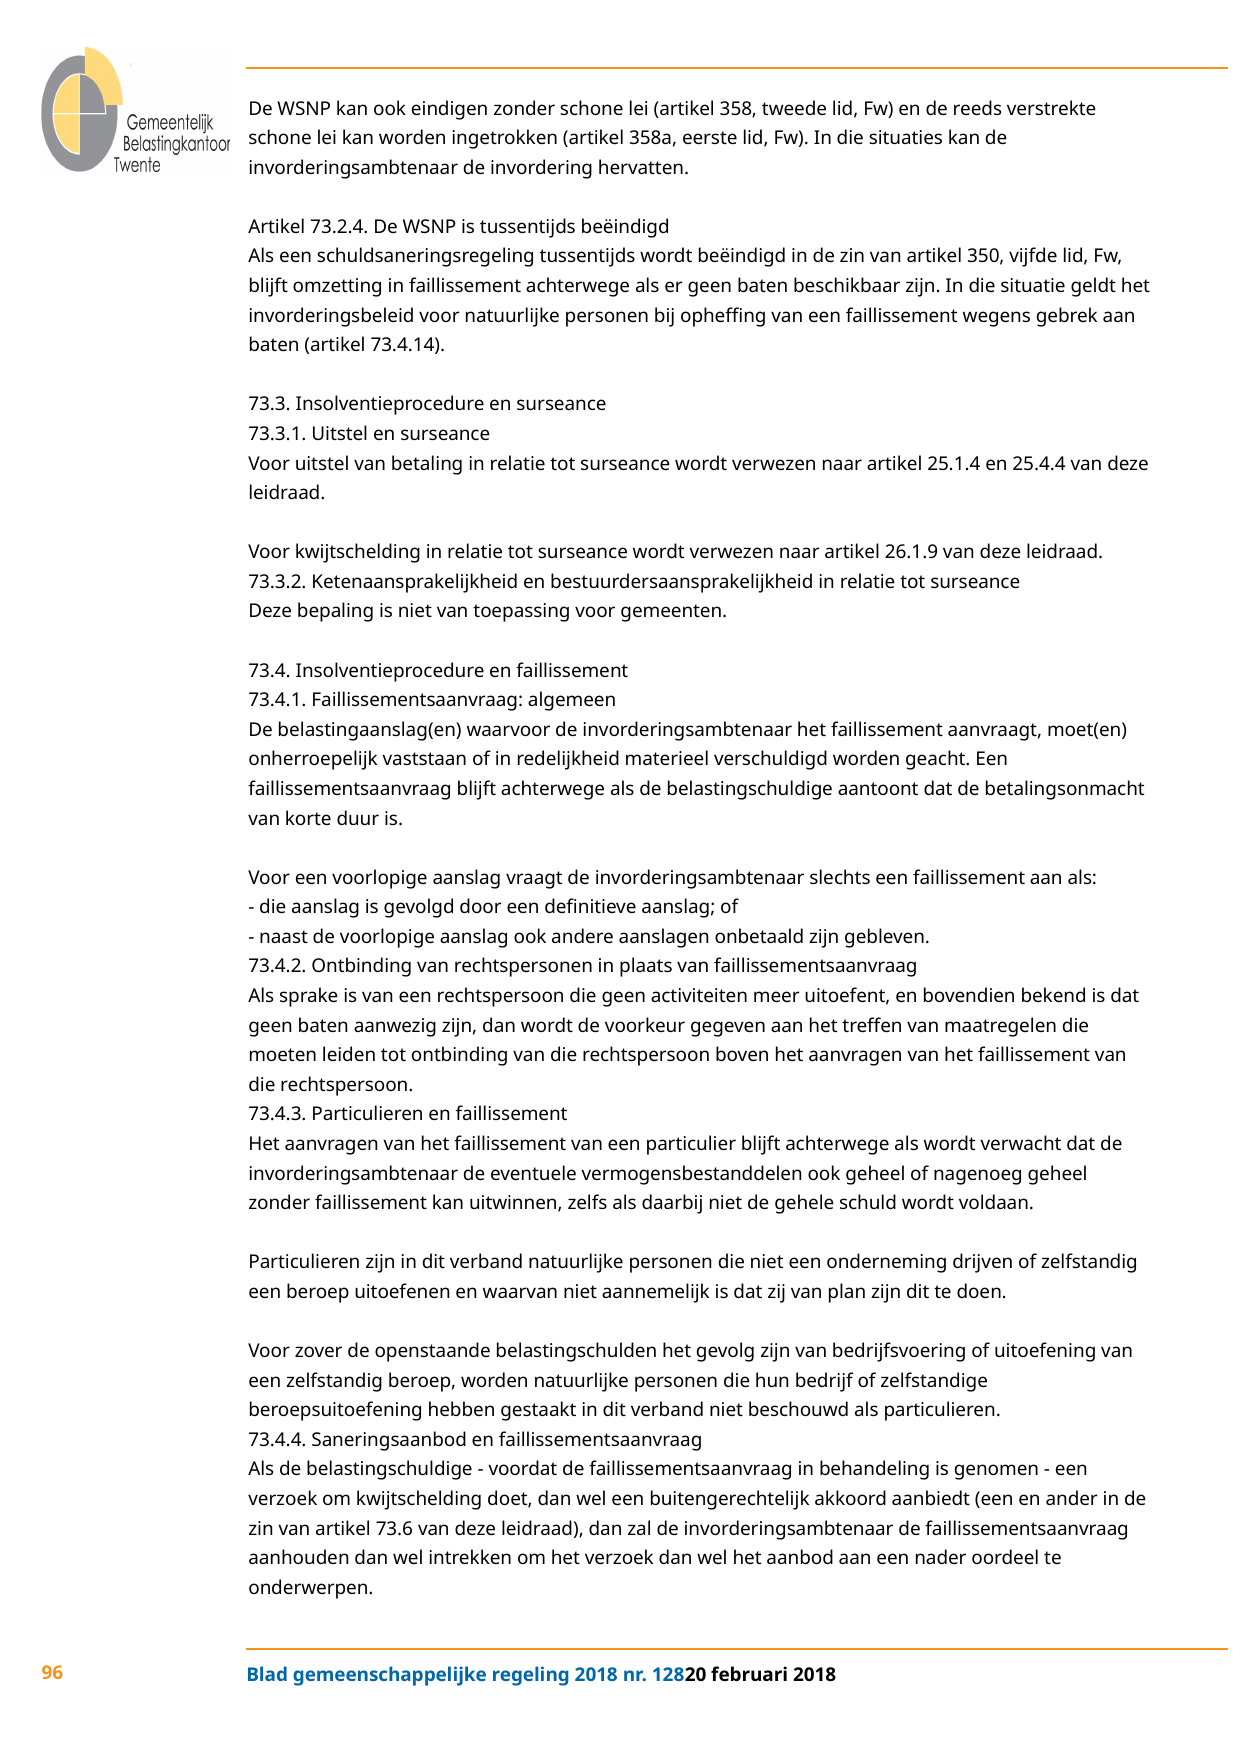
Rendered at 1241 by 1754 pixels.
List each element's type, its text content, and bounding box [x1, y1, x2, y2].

text - naast de voorlopige aanslag ook andere aanslagen onbetaald zijn gebleven. [248, 923, 1152, 949]
text 73.3.1. Uitstel en surseance [248, 420, 1152, 446]
text 73.4.4. Saneringsaanbod en faillissementsaanvraag [248, 1426, 1152, 1452]
text Artikel 73.2.4. De WSNP is tussentijds beëindigd [248, 213, 1152, 239]
text De WSNP kan ook eindigen zonder schone lei (artikel 358, tweede lid, Fw) en de reeds verstrekte schone lei kan worden ingetrokken (artikel 358a, eerste lid, Fw). In die situaties kan de invorderingsambtenaar de invordering hervatten. [248, 95, 1152, 180]
text - die aanslag is gevolgd door een definitieve aanslag; of [248, 893, 1152, 919]
text 73.4.3. Particulieren en faillissement [248, 1101, 1152, 1126]
text Als een schuldsaneringsregeling tussentijds wordt beëindigd in de zin van artikel 350, vijfde lid, Fw, blijft omzetting in faillissement achterwege als er geen baten beschikbaar zijn. In die situatie geldt het invorderingsbeleid voor natuurlijke personen bij opheffing van een faillissement wegens gebrek aan baten (artikel 73.4.14). [248, 243, 1152, 357]
text Deze bepaling is niet van toepassing voor gemeenten. [248, 598, 1152, 623]
text Particulieren zijn in dit verband natuurlijke personen die niet een onderneming drijven of zelfstandig een beroep uitoefenen en waarvan niet aannemelijk is dat zij van plan zijn dit te doen. [248, 1248, 1152, 1304]
text Als sprake is van een rechtspersoon die geen activiteiten meer uitoefent, en bovendien bekend is dat geen baten aanwezig zijn, dan wordt de voorkeur gegeven aan het treffen van maatregelen die moeten leiden tot ontbinding van die rechtspersoon boven het aanvragen van het faillissement van die rechtspersoon. [248, 982, 1152, 1097]
text Het aanvragen van het faillissement van een particulier blijft achterwege als wordt verwacht dat de invorderingsambtenaar de eventuele vermogensbestanddelen ook geheel of nagenoeg geheel zonder faillissement kan uitwinnen, zelfs als daarbij niet de gehele schuld wordt voldaan. [248, 1130, 1152, 1215]
text Voor uitstel van betaling in relatie tot surseance wordt verwezen naar artikel 25.1.4 en 25.4.4 van deze leidraad. [248, 450, 1152, 505]
text 73.3.2. Ketenaansprakelijkheid en bestuurdersaansprakelijkheid in relatie tot surseance [248, 568, 1152, 594]
text Voor zover de openstaande belastingschulden het gevolg zijn van bedrijfsvoering of uitoefening van een zelfstandig beroep, worden natuurlijke personen die hun bedrijf of zelfstandige beroepsuitoefening hebben gestaakt in dit verband niet beschouwd als particulieren. [248, 1337, 1152, 1422]
text 73.4. Insolventieprocedure en faillissement [248, 657, 1152, 683]
text Voor een voorlopige aanslag vraagt de invorderingsambtenaar slechts een faillissement aan als: [248, 864, 1152, 890]
text 73.3. Insolventieprocedure en surseance [248, 391, 1152, 416]
text De belastingaanslag(en) waarvoor de invorderingsambtenaar het faillissement aanvraagt, moet(en) onherroepelijk vaststaan of in redelijkheid materieel verschuldigd worden geacht. Een faillissementsaanvraag blijft achterwege als de belastingschuldige aantoont dat de betalingsonmacht van korte duur is. [248, 716, 1152, 831]
text 73.4.1. Faillissementsaanvraag: algemeen [248, 686, 1152, 712]
text 73.4.2. Ontbinding van rechtspersonen in plaats van faillissementsaanvraag [248, 953, 1152, 978]
text Als de belastingschuldige - voordat de faillissementsaanvraag in behandeling is genomen - een verzoek om kwijtschelding doet, dan wel een buitengerechtelijk akkoord aanbiedt (een en ander in de zin van artikel 73.6 van deze leidraad), dan zal de invorderingsambtenaar de faillissementsaanvraag aanhouden dan wel intrekken om het verzoek dan wel het aanbod aan een nader oordeel te onderwerpen. [248, 1456, 1152, 1600]
text Voor kwijtschelding in relatie tot surseance wordt verwezen naar artikel 26.1.9 van deze leidraad. [248, 538, 1152, 564]
picture [41, 47, 231, 172]
